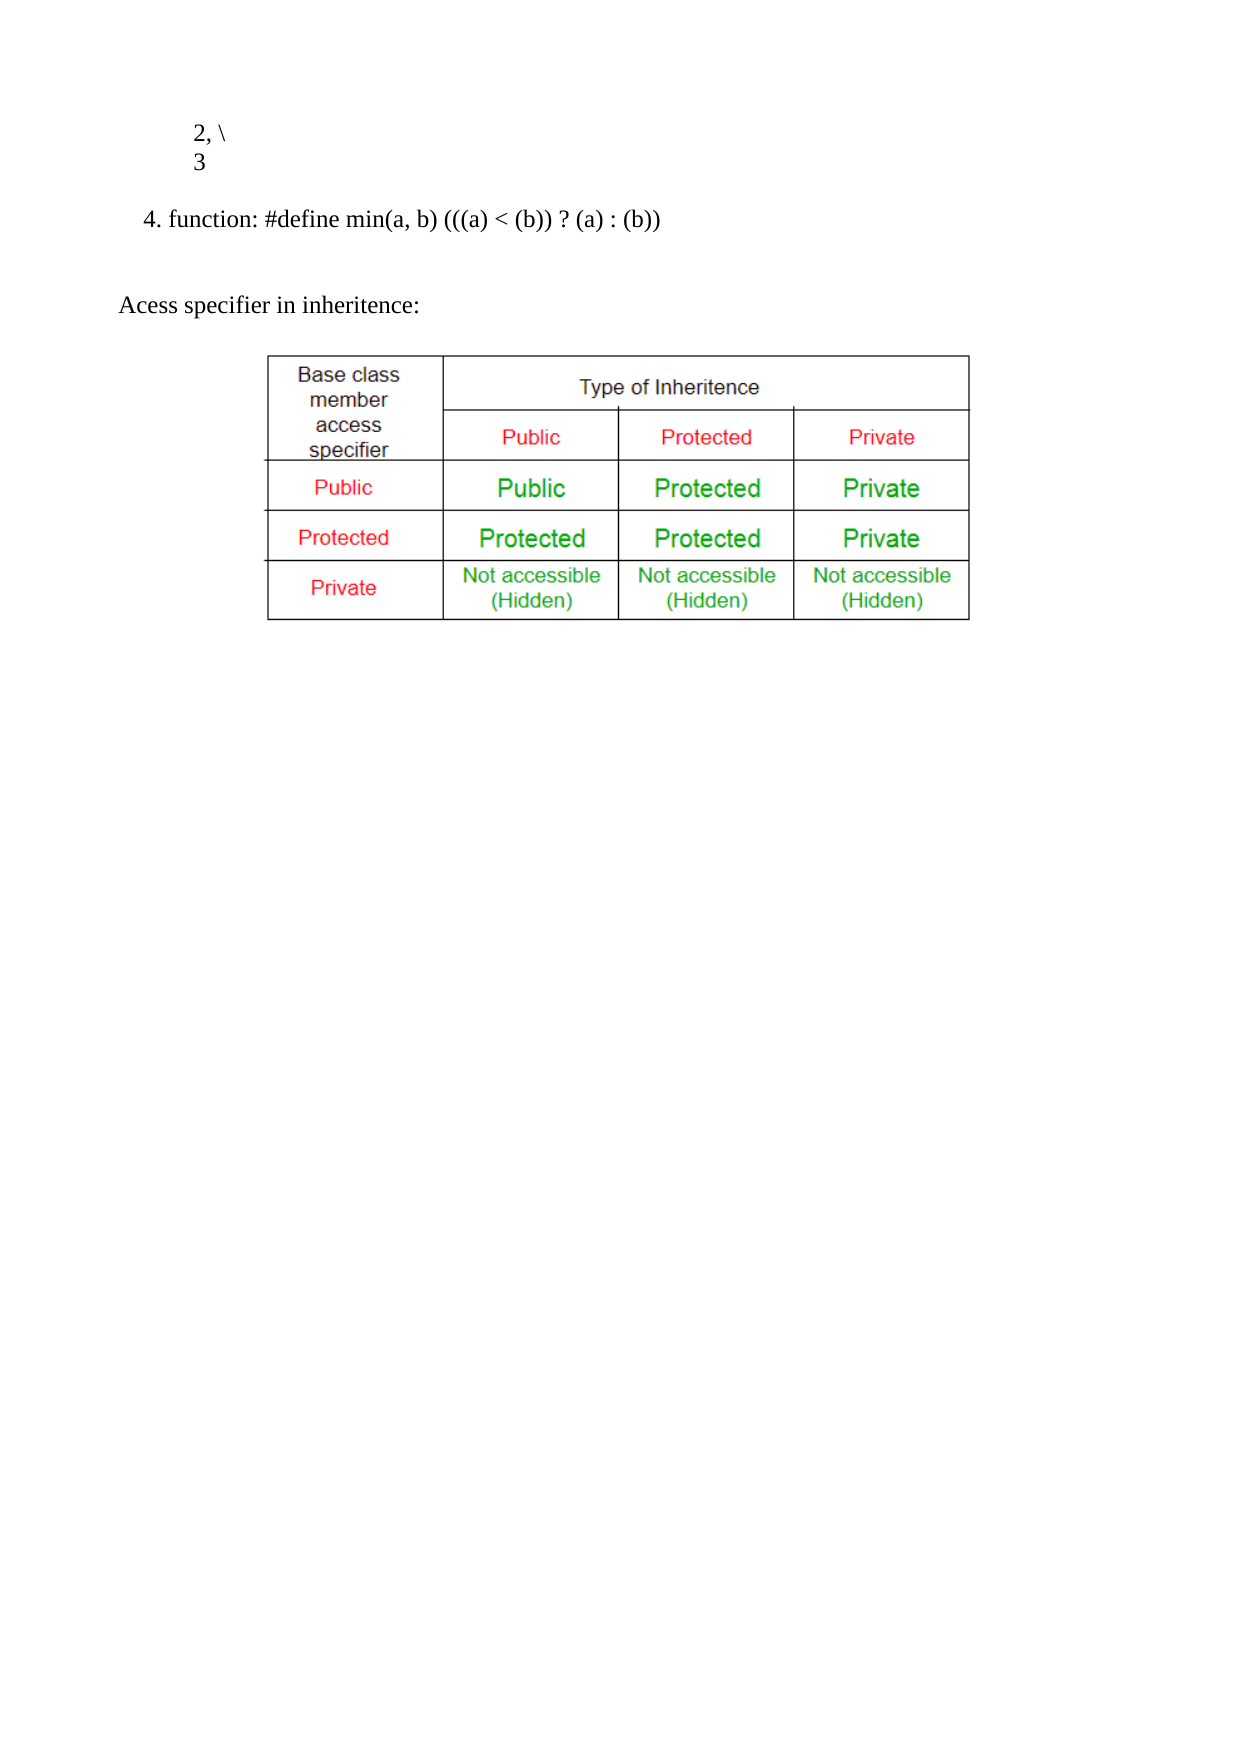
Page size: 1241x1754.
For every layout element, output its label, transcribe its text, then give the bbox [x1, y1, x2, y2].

text Acess specifier in inheritence: [118, 291, 1122, 319]
text 2, \ [118, 118, 1122, 147]
text 4. function: #define min(a, b) (((a) < (b)) ? (a) : (b)) [118, 204, 1122, 233]
text 3 [118, 147, 1122, 176]
picture [260, 348, 980, 634]
